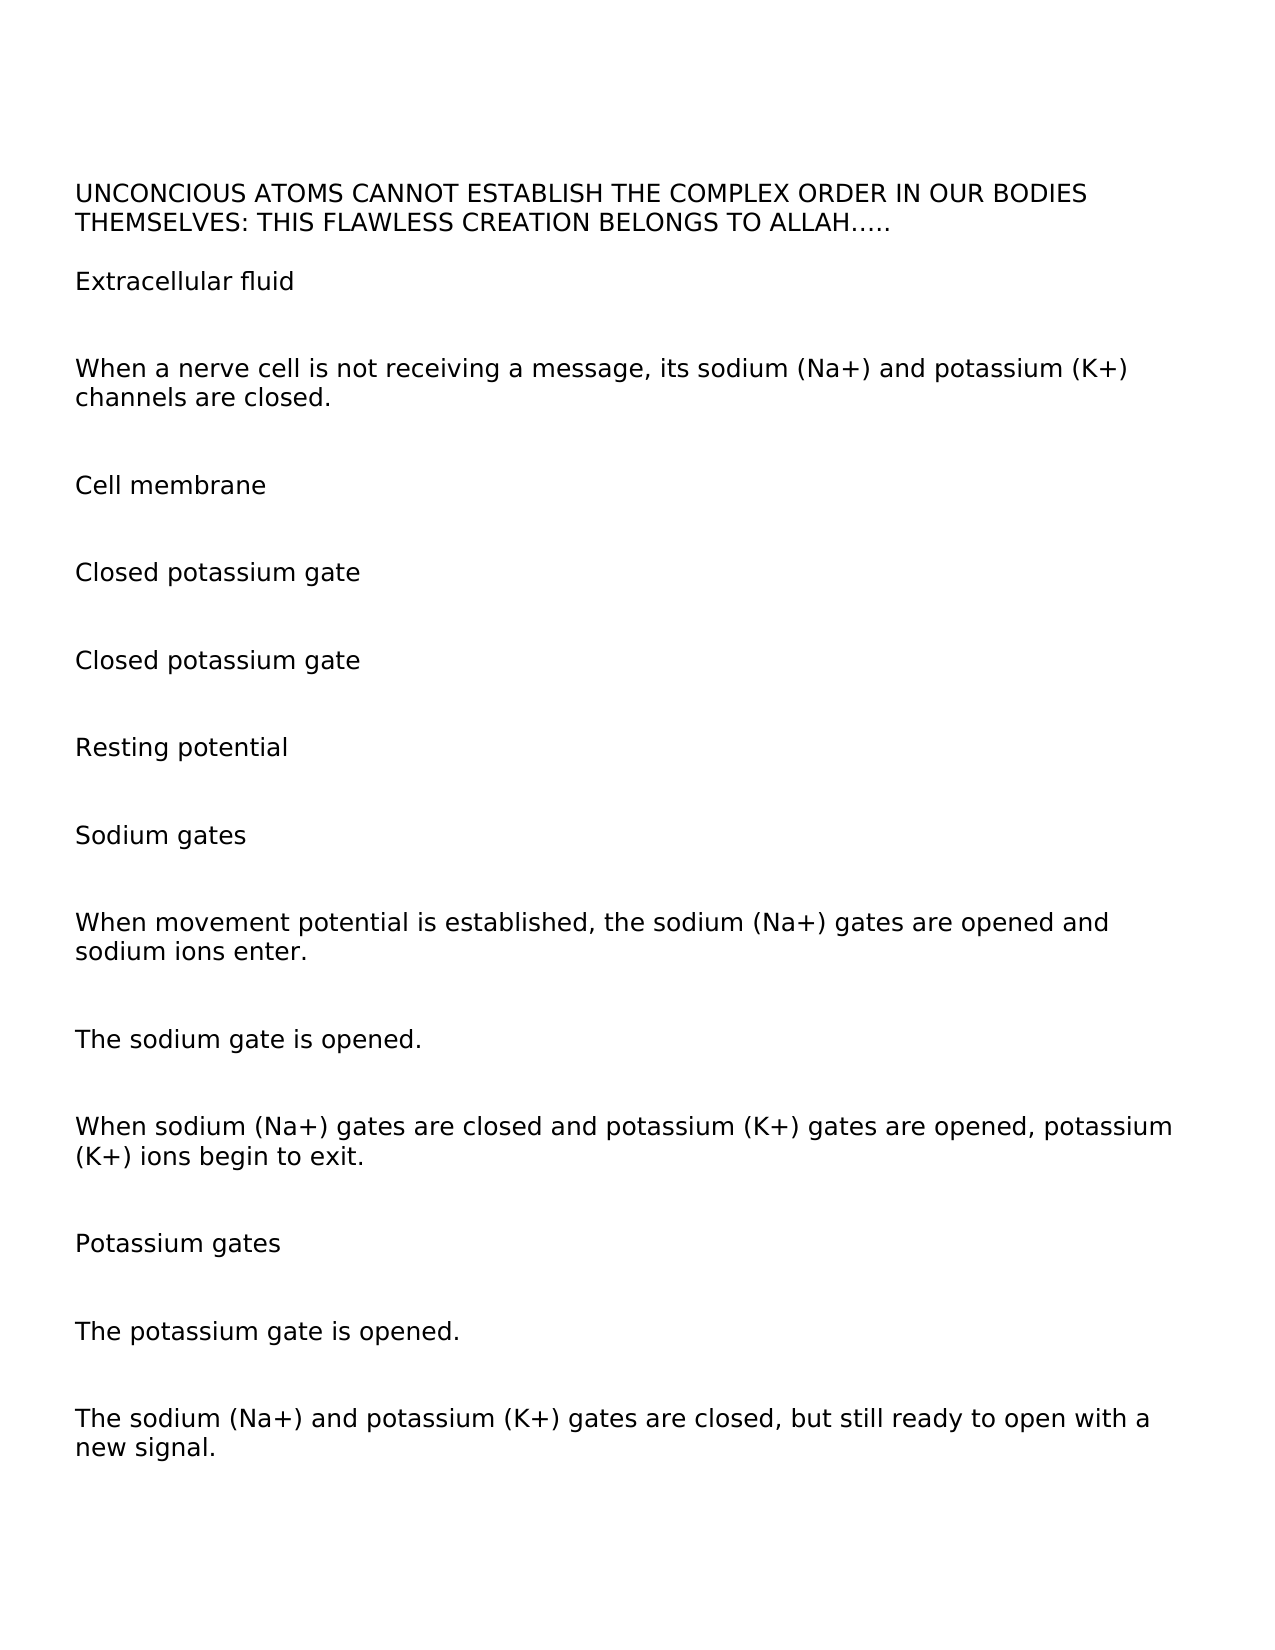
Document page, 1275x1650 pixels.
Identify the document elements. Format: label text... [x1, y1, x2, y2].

text When a nerve cell is not receiving a message, its sodium (Na+) and potassium (K+) channels are closed. [75, 354, 1200, 412]
text Potassium gates [75, 1229, 1200, 1258]
text The potassium gate is opened. [75, 1317, 1200, 1346]
text Closed potassium gate [75, 646, 1200, 675]
text The sodium (Na+) and potassium (K+) gates are closed, but still ready to open with a new signal. [75, 1404, 1200, 1462]
text Closed potassium gate [75, 558, 1200, 587]
text When movement potential is established, the sodium (Na+) gates are opened and sodium ions enter. [75, 908, 1200, 967]
text The sodium gate is opened. [75, 1025, 1200, 1054]
text Sodium gates [75, 821, 1200, 850]
text Resting potential [75, 733, 1200, 762]
text Extracellular fluid [75, 267, 1200, 296]
text Cell membrane [75, 471, 1200, 500]
text When sodium (Na+) gates are closed and potassium (K+) gates are opened, potassium (K+) ions begin to exit. [75, 1112, 1200, 1171]
text UNCONCIOUS ATOMS CANNOT ESTABLISH THE COMPLEX ORDER IN OUR BODIES THEMSELVES: THIS FLAWLESS CREATION BELONGS TO ALLAH….. [75, 179, 1200, 237]
